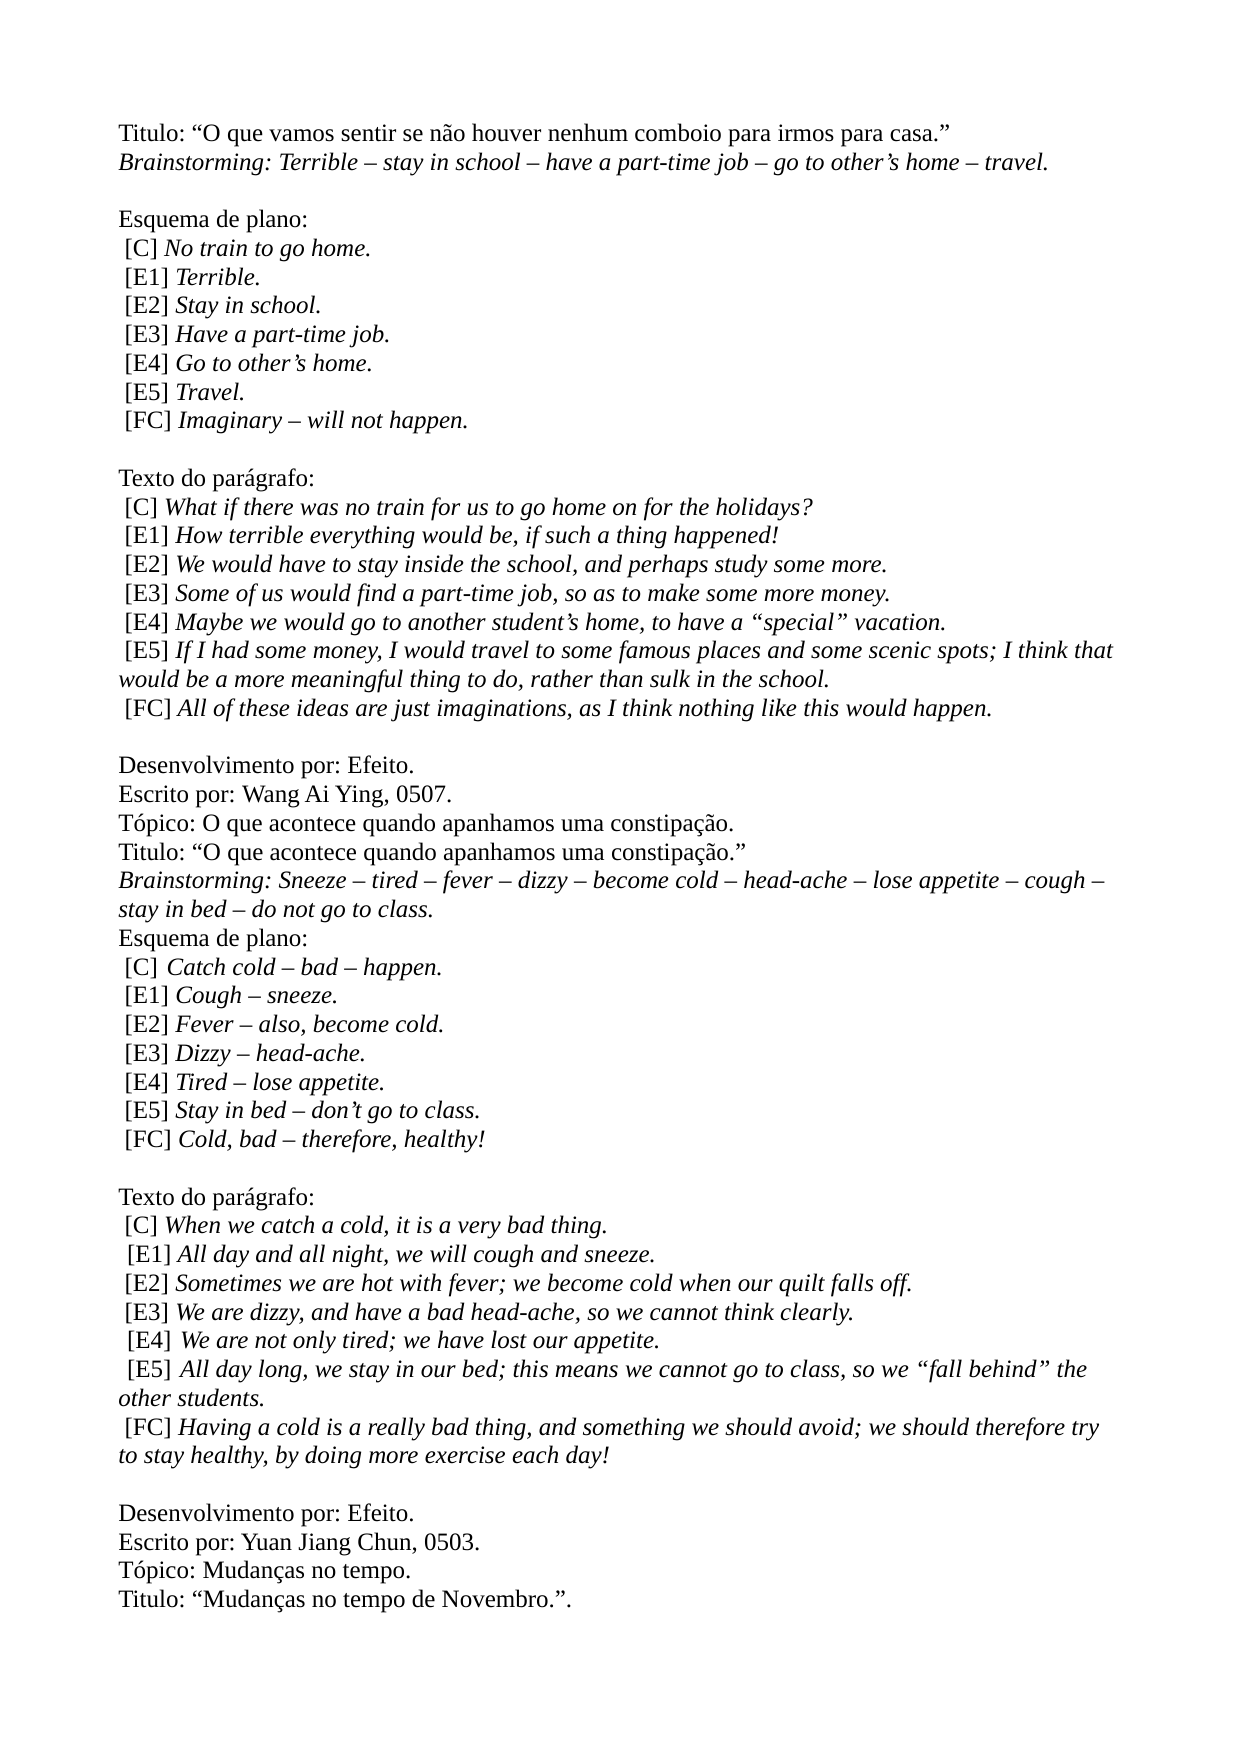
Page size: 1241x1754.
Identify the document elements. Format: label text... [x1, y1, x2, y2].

text Esquema de plano: [C] No train to go home. [E1] Terrible. [E2] Stay in school. [E3] Have a part-time job. [E4] Go to other’s home. [118, 204, 1122, 377]
text [E5] Travel. [FC] Imaginary – will not happen. [118, 377, 1122, 463]
text Titulo: “O que vamos sentir se não houver nenhum comboio para irmos para casa.” Brainstorming: Terrible – stay in school – have a part-time job – go to other’s home – travel. [118, 118, 1122, 176]
text Texto do parágrafo: [C] When we catch a cold, it is a very bad thing. [E1] All day and all night, we will cough and sneeze. [E2] Sometimes we are hot with fever; we become cold when our quilt falls off. [E3] We are dizzy, and have a bad head-ache, so we cannot think clearly. [E4] We are not only tired; we have lost our appetite. [E5] All day long, we stay in our bed; this means we cannot go to class, so we “fall behind” the other students. [FC] Having a cold is a really bad thing, and something we should avoid; we should therefore try to stay healthy, by doing more exercise each day! Desenvolvimento por: Efeito. Escrito por: Yuan Jiang Chun, 0503. Tópico: Mudanças no tempo. Titulo: “Mudanças no tempo de Novembro.”. [118, 1182, 1122, 1613]
text Texto do parágrafo: [C] What if there was no train for us to go home on for the holidays? [E1] How terrible everything would be, if such a thing happened! [E2] We would have to stay inside the school, and perhaps study some more. [E3] Some of us would find a part-time job, so as to make some more money. [E4] Maybe we would go to another student’s home, to have a “special” vacation. [E5] If I had some money, I would travel to some famous places and some scenic spots; I think that would be a more meaningful thing to do, rather than sulk in the school. [FC] All of these ideas are just imaginations, as I think nothing like this would happen. Desenvolvimento por: Efeito. Escrito por: Wang Ai Ying, 0507. Tópico: O que acontece quando apanhamos uma constipação. Titulo: “O que acontece quando apanhamos uma constipação.” Brainstorming: Sneeze – tired – fever – dizzy – become cold – head-ache – lose appetite – cough – stay in bed – do not go to class. Esquema de plano: [C] Catch cold – bad – happen. [E1] Cough – sneeze. [E2] Fever – also, become cold. [E3] Dizzy – head-ache. [E4] Tired – lose appetite. [E5] Stay in bed – don’t go to class. [FC] Cold, bad – therefore, healthy! [118, 463, 1122, 1182]
